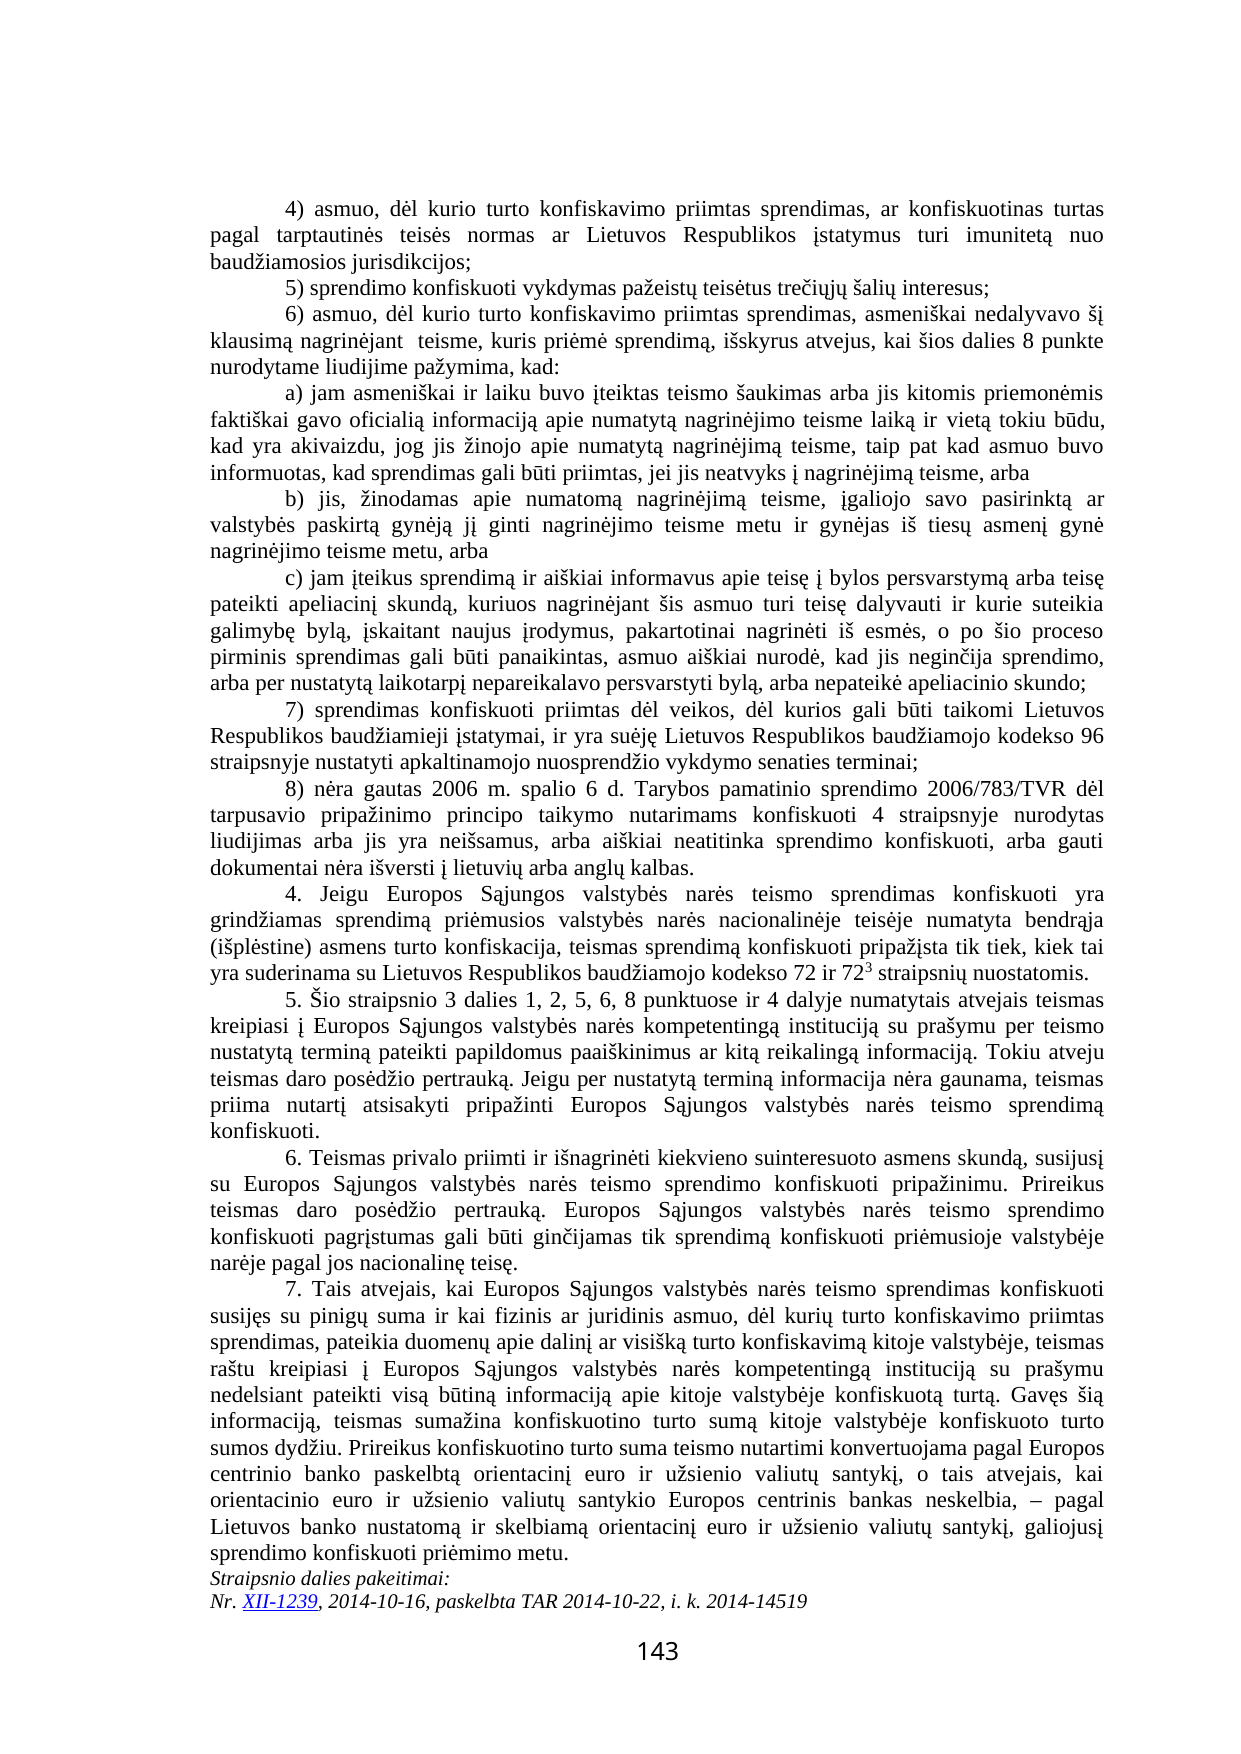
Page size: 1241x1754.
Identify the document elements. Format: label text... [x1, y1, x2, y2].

text b) jis, žinodamas apie numatomą nagrinėjimą teisme, įgaliojo savo pasirinktą ar valstybės paskirtą gynėją jį ginti nagrinėjimo teisme metu ir gynėjas iš tiesų asmenį gynė nagrinėjimo teisme metu, arba [210, 485, 1106, 564]
text 4. Jeigu Europos Sąjungos valstybės narės teismo sprendimas konfiskuoti yra grindžiamas sprendimą priėmusios valstybės narės nacionalinėje teisėje numatyta bendrąja (išplėstine) asmens turto konfiskacija, teismas sprendimą konfiskuoti pripažįsta tik tiek, kiek tai yra suderinama su Lietuvos Respublikos baudžiamojo kodekso 72 ir 723 straipsnių nuostatomis. [210, 880, 1106, 986]
text 5) sprendimo konfiskuoti vykdymas pažeistų teisėtus trečiųjų šalių interesus; [210, 274, 1106, 300]
text a) jam asmeniškai ir laiku buvo įteiktas teismo šaukimas arba jis kitomis priemonėmis faktiškai gavo oficialią informaciją apie numatytą nagrinėjimo teisme laiką ir vietą tokiu būdu, kad yra akivaizdu, jog jis žinojo apie numatytą nagrinėjimą teisme, taip pat kad asmuo buvo informuotas, kad sprendimas gali būti priimtas, jei jis neatvyks į nagrinėjimą teisme, arba [210, 379, 1106, 485]
text 7. Tais atvejais, kai Europos Sąjungos valstybės narės teismo sprendimas konfiskuoti susijęs su pinigų suma ir kai fizinis ar juridinis asmuo, dėl kurių turto konfiskavimo priimtas sprendimas, pateikia duomenų apie dalinį ar visišką turto konfiskavimą kitoje valstybėje, teismas raštu kreipiasi į Europos Sąjungos valstybės narės kompetentingą instituciją su prašymu nedelsiant pateikti visą būtiną informaciją apie kitoje valstybėje konfiskuotą turtą. Gavęs šią informaciją, teismas sumažina konfiskuotino turto sumą kitoje valstybėje konfiskuoto turto sumos dydžiu. Prireikus konfiskuotino turto suma teismo nutartimi konvertuojama pagal Europos centrinio banko paskelbtą orientacinį euro ir užsienio valiutų santykį, o tais atvejais, kai orientacinio euro ir užsienio valiutų santykio Europos centrinis bankas neskelbia, – pagal Lietuvos banko nustatomą ir skelbiamą orientacinį euro ir užsienio valiutų santykį, galiojusį sprendimo konfiskuoti priėmimo metu. [210, 1276, 1106, 1565]
text Straipsnio dalies pakeitimai: [210, 1565, 1106, 1589]
text c) jam įteikus sprendimą ir aiškiai informavus apie teisę į bylos persvarstymą arba teisę pateikti apeliacinį skundą, kuriuos nagrinėjant šis asmuo turi teisę dalyvauti ir kurie suteikia galimybę bylą, įskaitant naujus įrodymus, pakartotinai nagrinėti iš esmės, o po šio proceso pirminis sprendimas gali būti panaikintas, asmuo aiškiai nurodė, kad jis neginčija sprendimo, arba per nustatytą laikotarpį nepareikalavo persvarstyti bylą, arba nepateikė apeliacinio skundo; [210, 564, 1106, 696]
text Nr. XII-1239, 2014-10-16, paskelbta TAR 2014-10-22, i. k. 2014-14519 [210, 1589, 1106, 1613]
text 6. Teismas privalo priimti ir išnagrinėti kiekvieno suinteresuoto asmens skundą, susijusį su Europos Sąjungos valstybės narės teismo sprendimo konfiskuoti pripažinimu. Prireikus teismas daro posėdžio pertrauką. Europos Sąjungos valstybės narės teismo sprendimo konfiskuoti pagrįstumas gali būti ginčijamas tik sprendimą konfiskuoti priėmusioje valstybėje narėje pagal jos nacionalinę teisę. [210, 1144, 1106, 1276]
text 7) sprendimas konfiskuoti priimtas dėl veikos, dėl kurios gali būti taikomi Lietuvos Respublikos baudžiamieji įstatymai, ir yra suėję Lietuvos Respublikos baudžiamojo kodekso 96 straipsnyje nustatyti apkaltinamojo nuosprendžio vykdymo senaties terminai; [210, 696, 1106, 775]
text 6) asmuo, dėl kurio turto konfiskavimo priimtas sprendimas, asmeniškai nedalyvavo šį klausimą nagrinėjant teisme, kuris priėmė sprendimą, išskyrus atvejus, kai šios dalies 8 punkte nurodytame liudijime pažymima, kad: [210, 300, 1106, 379]
text 5. Šio straipsnio 3 dalies 1, 2, 5, 6, 8 punktuose ir 4 dalyje numatytais atvejais teismas kreipiasi į Europos Sąjungos valstybės narės kompetentingą instituciją su prašymu per teismo nustatytą terminą pateikti papildomus paaiškinimus ar kitą reikalingą informaciją. Tokiu atveju teismas daro posėdžio pertrauką. Jeigu per nustatytą terminą informacija nėra gaunama, teismas priima nutartį atsisakyti pripažinti Europos Sąjungos valstybės narės teismo sprendimą konfiskuoti. [210, 986, 1106, 1144]
text 4) asmuo, dėl kurio turto konfiskavimo priimtas sprendimas, ar konfiskuotinas turtas pagal tarptautinės teisės normas ar Lietuvos Respublikos įstatymus turi imunitetą nuo baudžiamosios jurisdikcijos; [210, 195, 1106, 274]
text 8) nėra gautas 2006 m. spalio 6 d. Tarybos pamatinio sprendimo 2006/783/TVR dėl tarpusavio pripažinimo principo taikymo nutarimams konfiskuoti 4 straipsnyje nurodytas liudijimas arba jis yra neišsamus, arba aiškiai neatitinka sprendimo konfiskuoti, arba gauti dokumentai nėra išversti į lietuvių arba anglų kalbas. [210, 775, 1106, 880]
